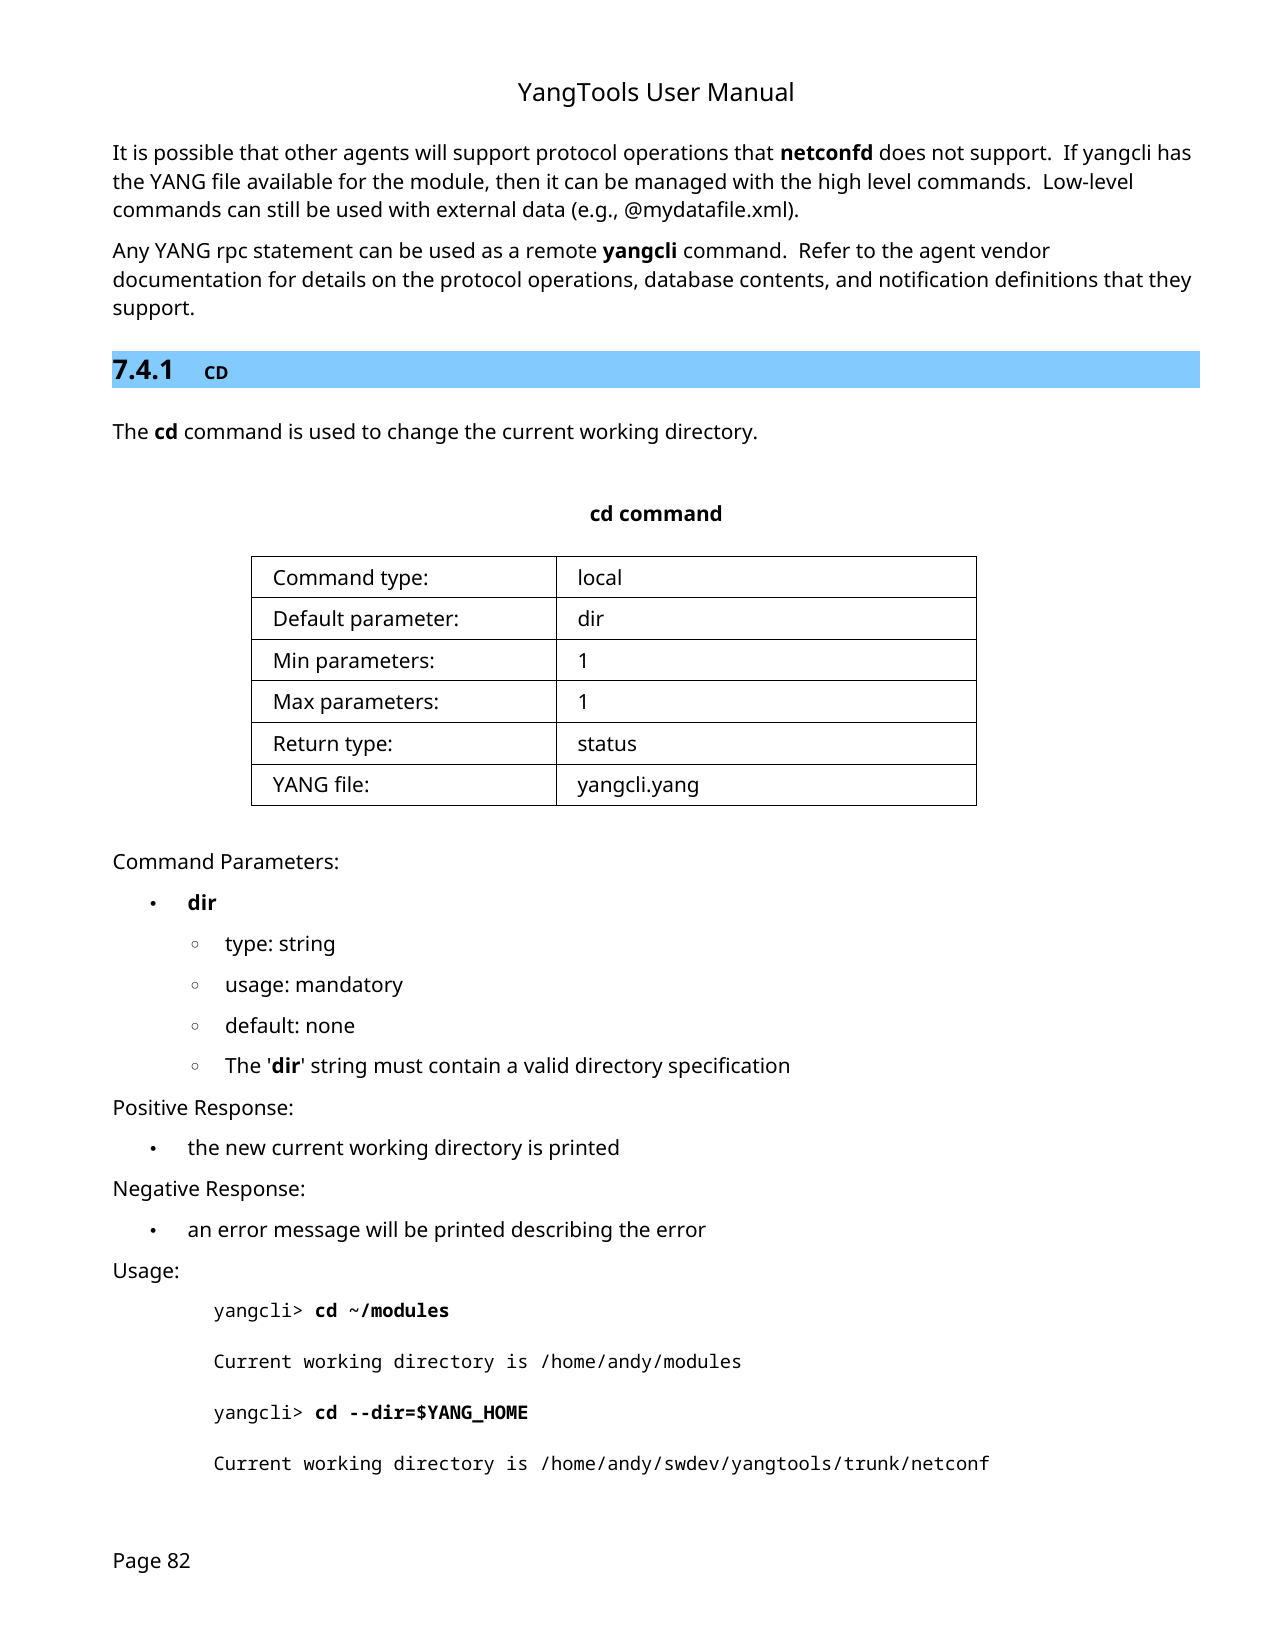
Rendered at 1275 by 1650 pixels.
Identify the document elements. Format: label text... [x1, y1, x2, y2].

text Usage: [112, 1256, 1200, 1285]
table_cell Default parameter: [252, 598, 556, 639]
table_header Command type: [252, 557, 556, 597]
table_cell Min parameters: [252, 640, 556, 680]
table_cell dir [557, 598, 976, 639]
text Positive Response: [112, 1093, 1200, 1121]
text Negative Response: [112, 1174, 1200, 1203]
text It is possible that other agents will support protocol operations that netconfd does not support. If yangcli has the YANG file available for the module, then it can be managed with the high level commands. Low-level commands can still be used with external data (e.g., @mydatafile.xml). [112, 138, 1200, 224]
list The 'dir' string must contain a valid directory specification [187, 1052, 1200, 1080]
list usage: mandatory [187, 970, 1200, 998]
list dir [150, 888, 1200, 916]
text yangcli> cd ~/modules Current working directory is /home/andy/modules yangcli> cd --dir=$YANG_HOME Current working directory is /home/andy/swdev/yangtools/trunk/netconf [139, 1297, 1200, 1476]
list an error message will be printed describing the error [150, 1215, 1200, 1244]
text Any YANG rpc statement can be used as a remote yangcli command. Refer to the agent vendor documentation for details on the protocol operations, database contents, and notification definitions that they support. [112, 236, 1200, 322]
text The cd command is used to change the current working directory. [112, 417, 1200, 445]
list the new current working directory is printed [150, 1133, 1200, 1162]
table_cell Return type: [252, 723, 556, 763]
table_cell yangcli.yang [557, 765, 976, 805]
text Command Parameters: [112, 847, 1200, 875]
table_cell Max parameters: [252, 681, 556, 722]
table_cell 1 [557, 640, 976, 680]
table_cell 1 [557, 681, 976, 722]
table_header local [557, 557, 976, 597]
list default: none [187, 1011, 1200, 1039]
table_cell status [557, 723, 976, 763]
table_cell YANG file: [252, 765, 556, 805]
list type: string [187, 929, 1200, 957]
subtitle cd command [127, 499, 1185, 527]
subtitle cd [112, 351, 1200, 388]
